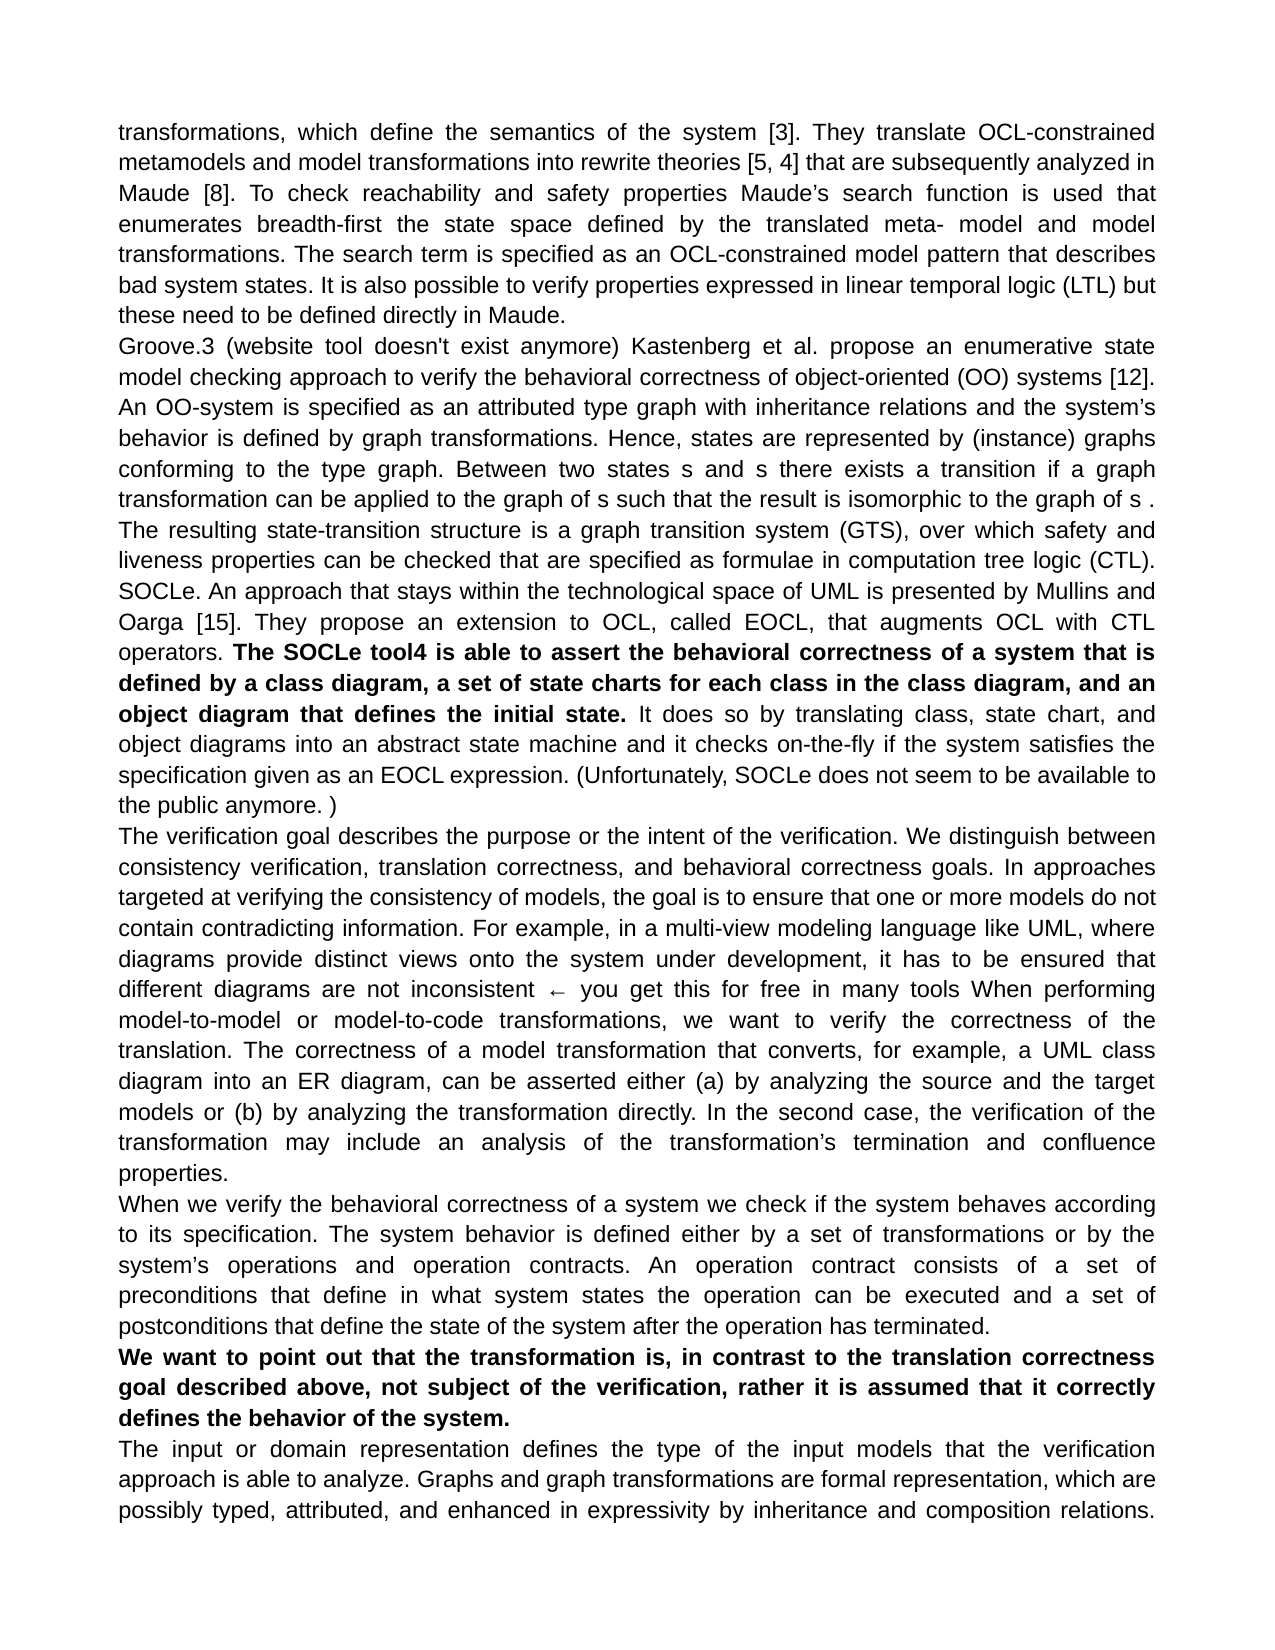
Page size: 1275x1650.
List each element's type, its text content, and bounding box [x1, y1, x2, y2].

text When we verify the behavioral correctness of a system we check if the system behaves according to its specification. The system behavior is defined either by a set of transformations or by the system’s operations and operation contracts. An operation contract consists of a set of preconditions that define in what system states the operation can be executed and a set of postconditions that define the state of the system after the operation has terminated. [118, 1190, 1157, 1339]
text We want to point out that the transformation is, in contrast to the translation correctness goal described above, not subject of the verification, rather it is assumed that it correctly defines the behavior of the system. [118, 1343, 1157, 1431]
text transformations, which define the semantics of the system [3]. They translate OCL-constrained metamodels and model transformations into rewrite theories [5, 4] that are subsequently analyzed in [118, 118, 1157, 176]
text The verification goal describes the purpose or the intent of the verification. We distinguish between consistency verification, translation correctness, and behavioral correctness goals. In approaches targeted at verifying the consistency of models, the goal is to ensure that one or more models do not contain contradicting information. For example, in a multi-view modeling language like UML, where diagrams provide distinct views onto the system under development, it has to be ensured that different diagrams are not inconsistent ← you get this for free in many tools When performing model-to-model or model-to-code transformations, we want to verify the correctness of the translation. The correctness of a model transformation that converts, for example, a UML class diagram into an ER diagram, can be asserted either (a) by analyzing the source and the target models or (b) by analyzing the transformation directly. In the second case, the verification of the transformation may include an analysis of the transformation’s termination and confluence properties. [118, 822, 1157, 1186]
text The input or domain representation defines the type of the input models that the verification approach is able to analyze. Graphs and graph transformations are formal representation, which are possibly typed, attributed, and enhanced in expressivity by inheritance and composition relations. [118, 1435, 1157, 1523]
text Groove.3 (website tool doesn't exist anymore) Kastenberg et al. propose an enumerative state model checking approach to verify the behavioral correctness of object-oriented (OO) systems [12]. An OO-system is specified as an attributed type graph with inheritance relations and the system’s behavior is defined by graph transformations. Hence, states are represented by (instance) graphs conforming to the type graph. Between two states s and s there exists a transition if a graph transformation can be applied to the graph of s such that the result is isomorphic to the graph of s . The resulting state-transition structure is a graph transition system (GTS), over which safety and liveness properties can be checked that are specified as formulae in computation tree logic (CTL). SOCLe. An approach that stays within the technological space of UML is presented by Mullins and Oarga [15]. They propose an extension to OCL, called EOCL, that augments OCL with CTL operators. The SOCLe tool4 is able to assert the behavioral correctness of a system that is defined by a class diagram, a set of state charts for each class in the class diagram, and an object diagram that defines the initial state. It does so by translating class, state chart, and object diagrams into an abstract state machine and it checks on-the-fly if the system satisfies the specification given as an EOCL expression. (Unfortunately, SOCLe does not seem to be available to the public anymore. ) [118, 332, 1157, 819]
text Maude [8]. To check reachability and safety properties Maude’s search function is used that enumerates breadth-first the state space defined by the translated meta- model and model transformations. The search term is specified as an OCL-constrained model pattern that describes bad system states. It is also possible to verify properties expressed in linear temporal logic (LTL) but these need to be defined directly in Maude. [118, 179, 1157, 329]
